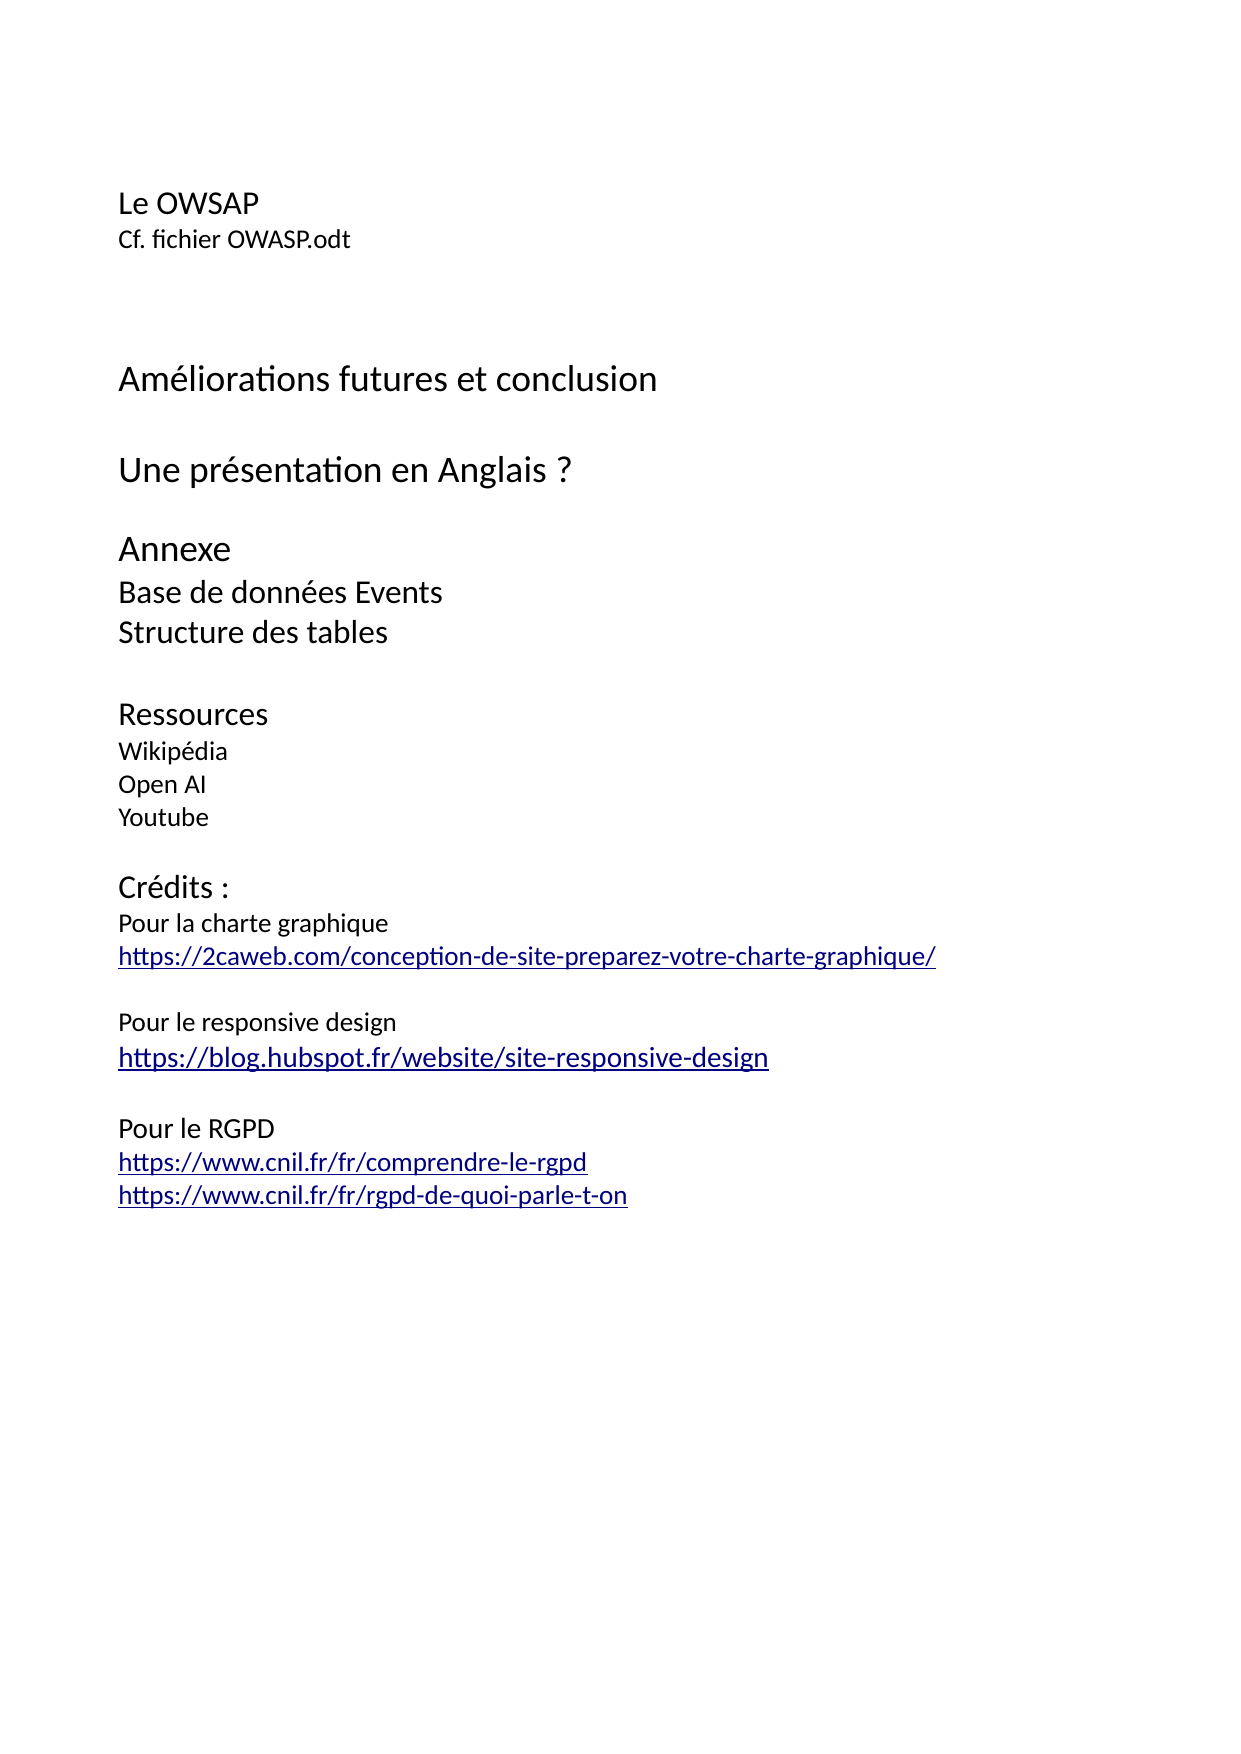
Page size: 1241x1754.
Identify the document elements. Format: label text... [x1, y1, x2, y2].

text Base de données Events [118, 571, 1122, 612]
text Crédits : [118, 866, 1122, 907]
text https://blog.hubspot.fr/website/site-responsive-design [118, 1039, 1122, 1074]
text Open AI [118, 767, 1122, 800]
text Le OWSAP [118, 182, 1122, 222]
text Annexe [118, 525, 1122, 571]
text Pour le RGPD [118, 1110, 1122, 1146]
text Ressources [118, 693, 1122, 734]
text Cf. fichier OWASP.odt [118, 222, 1122, 255]
text Améliorations futures et conclusion [118, 354, 1122, 400]
text Pour le responsive design [118, 1006, 1122, 1039]
text https://2caweb.com/conception-de-site-preparez-votre-charte-graphique/ [118, 939, 1122, 973]
text https://www.cnil.fr/fr/rgpd-de-quoi-parle-t-on [118, 1178, 1122, 1212]
text Structure des tables [118, 612, 1122, 652]
text https://www.cnil.fr/fr/comprendre-le-rgpd [118, 1146, 1122, 1178]
text Une présentation en Anglais ? [118, 446, 1122, 492]
text Youtube [118, 800, 1122, 833]
text Wikipédia [118, 734, 1122, 767]
text Pour la charte graphique [118, 907, 1122, 939]
